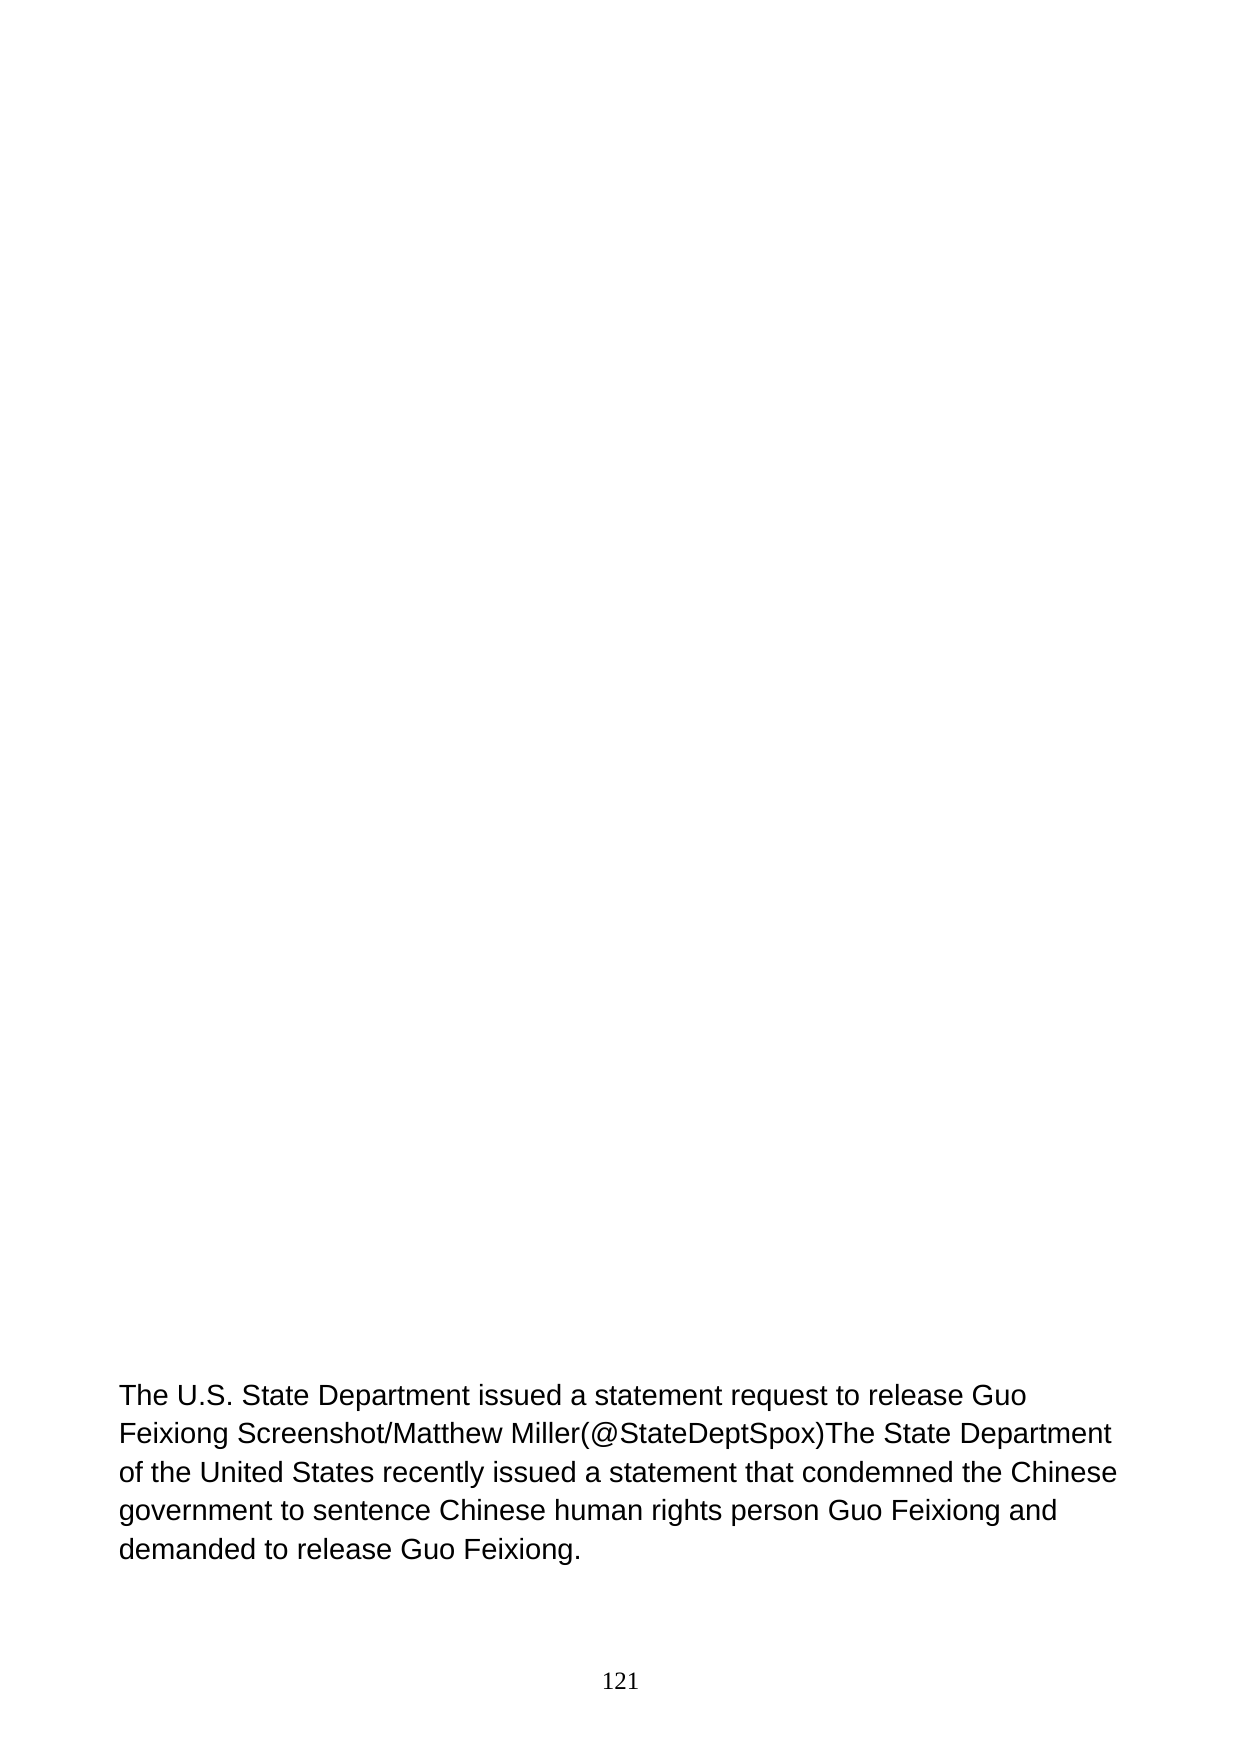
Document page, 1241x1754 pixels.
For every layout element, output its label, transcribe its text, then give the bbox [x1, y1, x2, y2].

text The U.S. State Department issued a statement request to release Guo Feixiong Screenshot/Matthew Miller(@StateDeptSpox)The State Department of the United States recently issued a statement that condemned the Chinese government to sentence Chinese human rights person Guo Feixiong and demanded to release Guo Feixiong. [118, 118, 1122, 1565]
